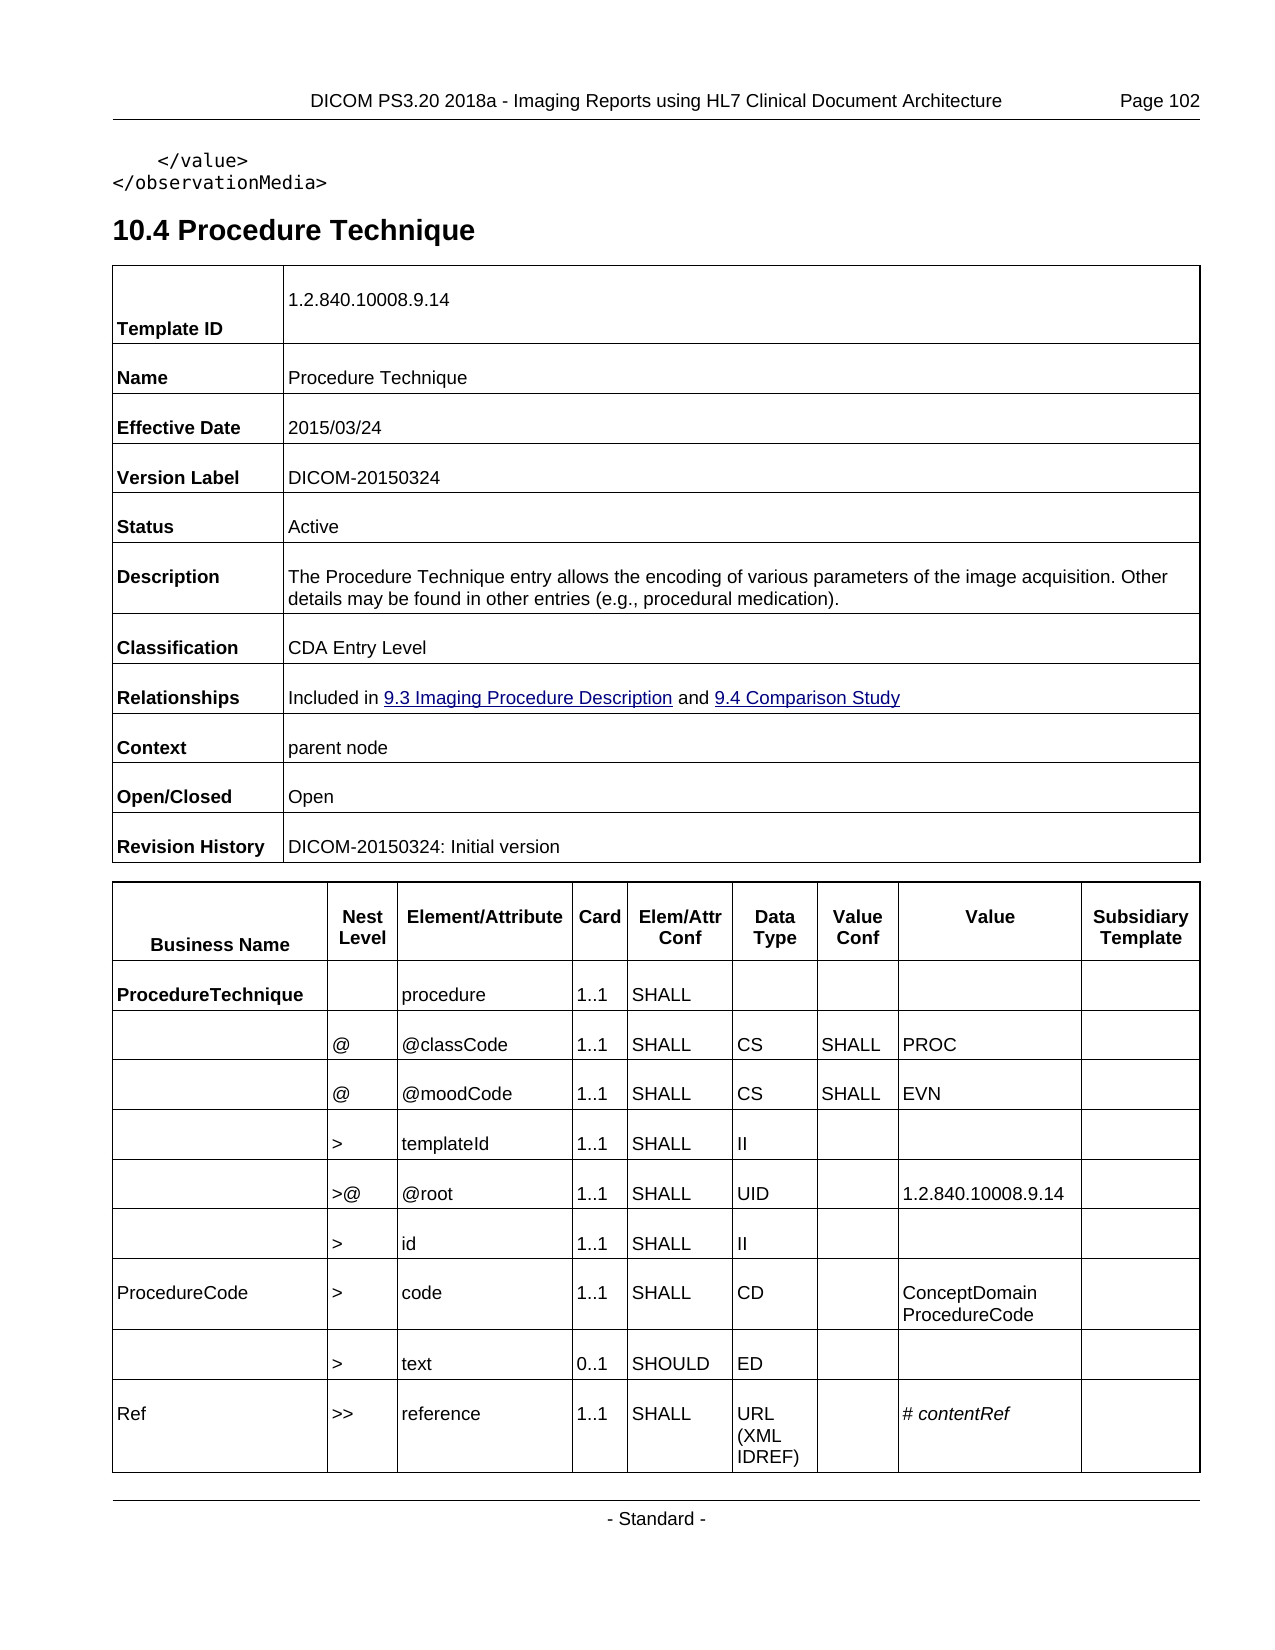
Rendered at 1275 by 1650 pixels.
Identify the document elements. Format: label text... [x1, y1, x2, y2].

table_cell > [328, 1110, 397, 1159]
table_cell Included in 9.3 Imaging Procedure Description and 9.4 Comparison Study [284, 664, 1199, 713]
table_cell code [398, 1259, 572, 1329]
table_cell SHALL [818, 1011, 898, 1059]
table_cell [818, 1259, 898, 1329]
table_cell SHALL [628, 1060, 732, 1109]
table_cell template​Id [398, 1110, 572, 1159]
table_cell II [733, 1209, 817, 1258]
table_cell SHALL [628, 1209, 732, 1258]
table_cell Open [284, 763, 1199, 812]
table_cell [113, 1160, 327, 1208]
table_cell [1082, 1209, 1199, 1258]
table_cell Active [284, 493, 1199, 542]
table_cell ED [733, 1330, 817, 1379]
table_cell >> [328, 1380, 397, 1472]
table_cell [818, 1209, 898, 1258]
table_cell CDA Entry Level [284, 614, 1199, 663]
table_cell SHALL [628, 1380, 732, 1472]
table_cell Procedure Technique [284, 344, 1199, 393]
table_cell [113, 1110, 327, 1159]
table_cell Classification [113, 614, 283, 663]
table_cell II [733, 1110, 817, 1159]
table_cell [1082, 1380, 1199, 1472]
table_cell Concept​Domain ProcedureCode [899, 1259, 1081, 1329]
table_cell Status [113, 493, 283, 542]
table_cell [1082, 1060, 1199, 1109]
table_header Value Conf [818, 883, 898, 960]
table_cell > [328, 1209, 397, 1258]
table_header Elem/Attr Conf [628, 883, 732, 960]
table_cell SHALL [818, 1060, 898, 1109]
table_cell 0..1 [573, 1330, 627, 1379]
table_cell [113, 1330, 327, 1379]
table_cell Effective Date [113, 394, 283, 443]
table_cell [1082, 1160, 1199, 1208]
table_cell [1082, 1259, 1199, 1329]
table_cell reference [398, 1380, 572, 1472]
table_cell Description [113, 543, 283, 613]
table_cell [818, 961, 898, 1009]
table_cell [818, 1380, 898, 1472]
table_cell DICOM-20150324 [284, 444, 1199, 492]
table_cell 2015/03/24 [284, 394, 1199, 443]
table_cell 1.2.840.10008.9.14 [899, 1160, 1081, 1208]
table_cell SHALL [628, 961, 732, 1009]
table_cell [899, 961, 1081, 1009]
table_header Data Type [733, 883, 817, 960]
table_cell text [398, 1330, 572, 1379]
table_cell [899, 1330, 1081, 1379]
table_cell EVN [899, 1060, 1081, 1109]
table_cell 1..1 [573, 1209, 627, 1258]
table_cell 1..1 [573, 1060, 627, 1109]
table_cell [899, 1209, 1081, 1258]
table_cell 1..1 [573, 1011, 627, 1059]
table_cell [1082, 1011, 1199, 1059]
table_cell [1082, 1110, 1199, 1159]
table_header 1.2.840.10008.9.14 [284, 266, 1199, 343]
table_cell > [328, 1330, 397, 1379]
table_header Element/​Attribute [398, 883, 572, 960]
table_cell @root [398, 1160, 572, 1208]
table_cell Revision History [113, 813, 283, 862]
table_cell The Procedure Technique entry allows the encoding of various parameters of the image acquisition. Other details may be found in other entries (e.g., procedural medication). [284, 543, 1199, 613]
table_cell 1..1 [573, 961, 627, 1009]
table_cell > [328, 1259, 397, 1329]
table_cell Ref [113, 1380, 327, 1472]
table_cell SHOULD [628, 1330, 732, 1379]
table_cell [818, 1330, 898, 1379]
table_header Nest Level [328, 883, 397, 960]
table_header Template ID [113, 266, 283, 343]
table_cell @classCode [398, 1011, 572, 1059]
table_cell @moodCode [398, 1060, 572, 1109]
table_cell 1..1 [573, 1380, 627, 1472]
table_header Card [573, 883, 627, 960]
table_cell id [398, 1209, 572, 1258]
table_cell [113, 1060, 327, 1109]
table_cell SHALL [628, 1259, 732, 1329]
table_cell 1..1 [573, 1259, 627, 1329]
table_cell procedure [398, 961, 572, 1009]
table_cell Context [113, 714, 283, 762]
table_cell Version Label [113, 444, 283, 492]
table_cell [899, 1110, 1081, 1159]
table_cell [733, 961, 817, 1009]
table_header Business Name [113, 883, 327, 960]
table_cell Relationships [113, 664, 283, 713]
table_cell SHALL [628, 1011, 732, 1059]
table_cell Open/Closed [113, 763, 283, 812]
table_cell URL (XML IDREF) [733, 1380, 817, 1472]
table_header Subsidiary Template [1082, 883, 1199, 960]
table_cell Procedure​Code [113, 1259, 327, 1329]
table_cell SHALL [628, 1110, 732, 1159]
table_cell CD [733, 1259, 817, 1329]
text 10.4 Procedure Technique [112, 212, 1200, 246]
table_cell SHALL [628, 1160, 732, 1208]
table_cell # content​Ref [899, 1380, 1081, 1472]
table_cell PROC [899, 1011, 1081, 1059]
table_cell CS [733, 1011, 817, 1059]
text </value> </observationMedia> [112, 150, 1200, 194]
table_cell CS [733, 1060, 817, 1109]
table_cell [113, 1011, 327, 1059]
table_cell [328, 961, 397, 1009]
table_cell >@ [328, 1160, 397, 1208]
table_cell [1082, 961, 1199, 1009]
table_cell 1..1 [573, 1110, 627, 1159]
table_cell Name [113, 344, 283, 393]
table_cell Procedure​Technique [113, 961, 327, 1009]
table_cell @ [328, 1011, 397, 1059]
table_cell parent node [284, 714, 1199, 762]
table_cell [113, 1209, 327, 1258]
table_header Value [899, 883, 1081, 960]
table_cell UID [733, 1160, 817, 1208]
table_cell DICOM-20150324: Initial version [284, 813, 1199, 862]
table_cell [818, 1110, 898, 1159]
table_cell [818, 1160, 898, 1208]
table_cell @ [328, 1060, 397, 1109]
table_cell [1082, 1330, 1199, 1379]
table_cell 1..1 [573, 1160, 627, 1208]
